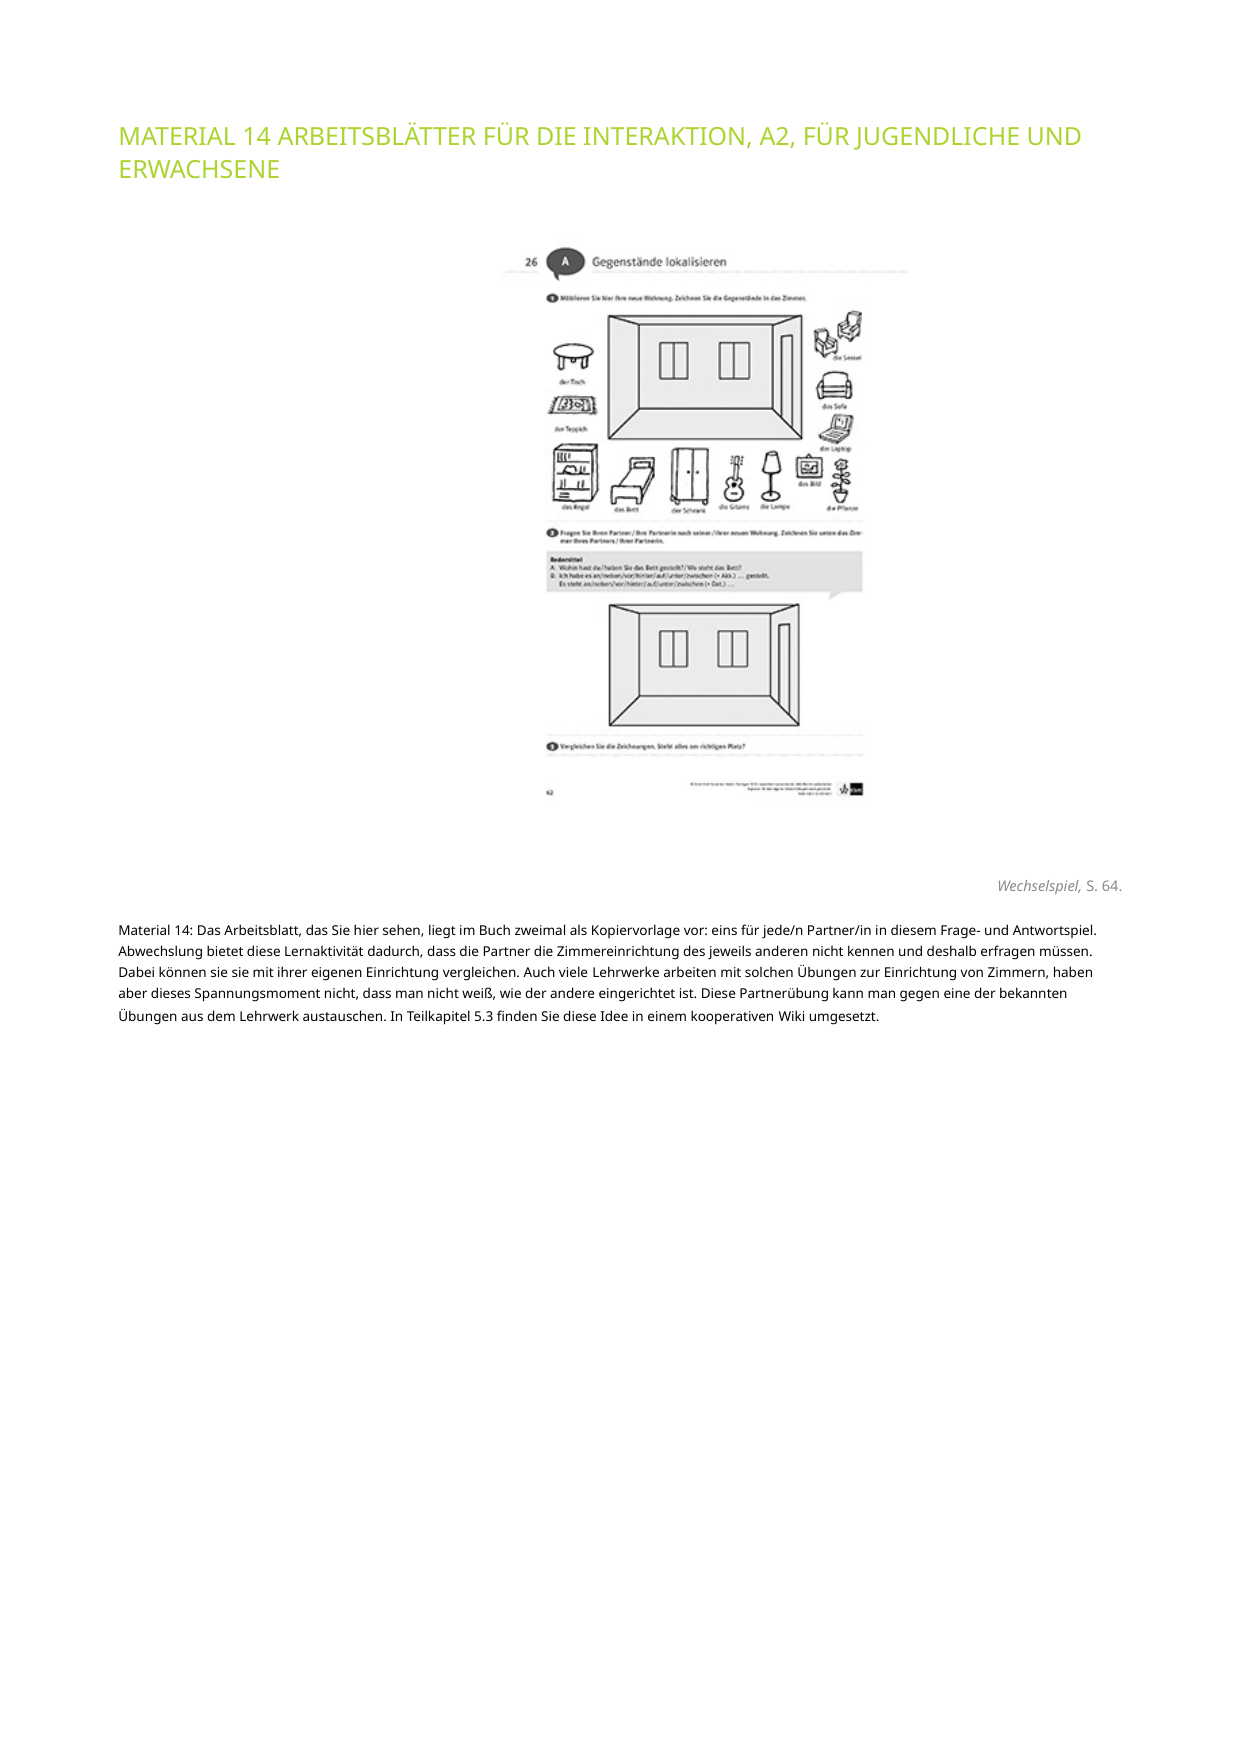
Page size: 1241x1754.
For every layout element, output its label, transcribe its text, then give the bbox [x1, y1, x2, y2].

subtitle MATERIAL 14 ARBEITSBLÄTTER FÜR DIE INTERAKTION, A2, FÜR JUGENDLICHE UND ERWACHSENE [118, 118, 1122, 186]
text Material 14: Das Arbeitsblatt, das Sie hier sehen, liegt im Buch zweimal als Kopiervorlage vor: eins für jede/n Partner/in in diesem Frage- und Antwortspiel. Abwechslung bietet diese Lernaktivität dadurch, dass die Partner die Zimmereinrichtung des jeweils anderen nicht kennen und deshalb erfragen müssen. Dabei können sie sie mit ihrer eigenen Einrichtung vergleichen. Auch viele Lehrwerke arbeiten mit solchen Übungen zur Einrichtung von Zimmern, haben aber dieses Spannungsmoment nicht, dass man nicht weiß, wie der andere eingerichtet ist. Diese Partnerübung kann man gegen eine der bekannten Übungen aus dem Lehrwerk austauschen. In Teilkapitel 5.3 finden Sie diese Idee in einem kooperativen Wiki umgesetzt. [118, 921, 1122, 1026]
text Wechselspiel, S. 64. [118, 875, 1122, 895]
picture [502, 238, 908, 805]
